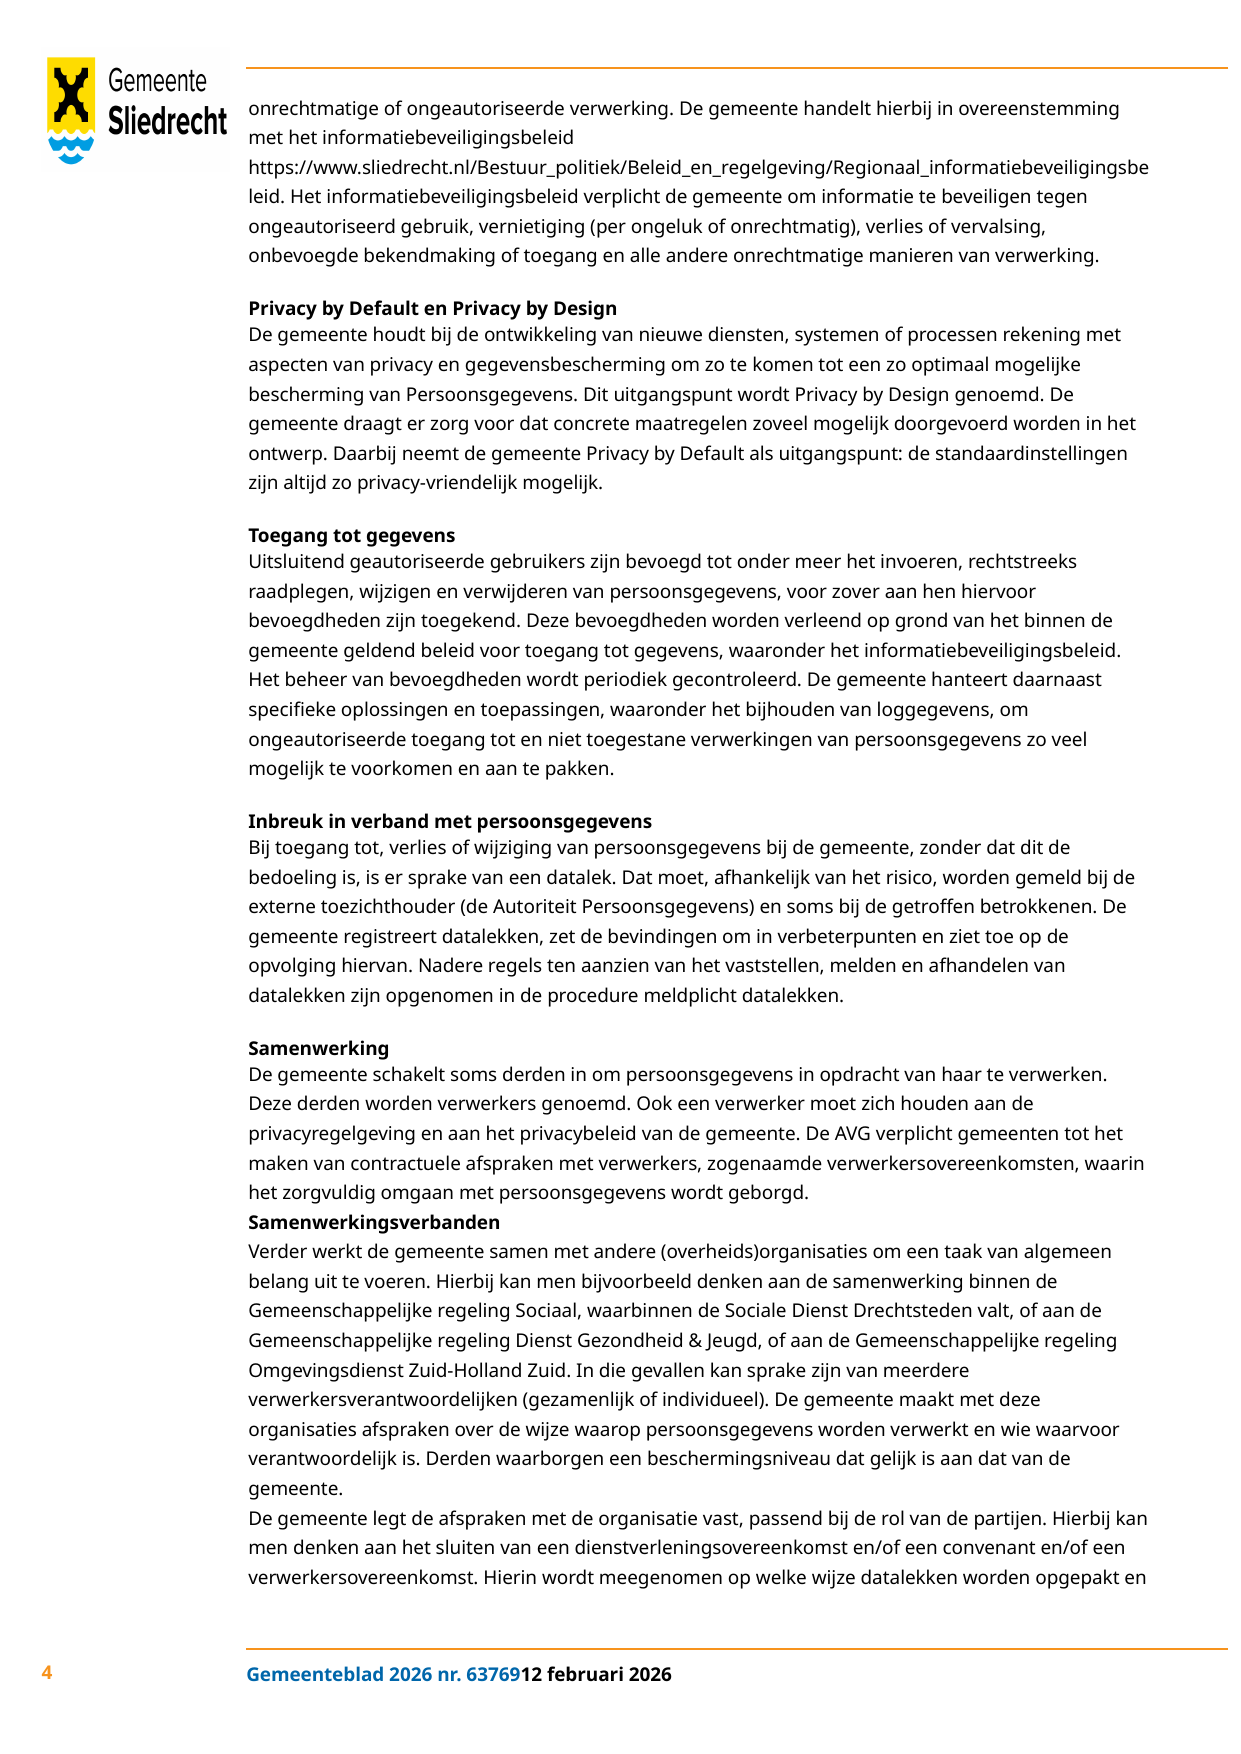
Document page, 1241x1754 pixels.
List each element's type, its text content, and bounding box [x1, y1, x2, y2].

text Bij toegang tot, verlies of wijziging van persoonsgegevens bij de gemeente, zonder dat dit de bedoeling is, is er sprake van een datalek. Dat moet, afhankelijk van het risico, worden gemeld bij de externe toezichthouder (de Autoriteit Persoonsgegevens) en soms bij de getroffen betrokkenen. De gemeente registreert datalekken, zet de bevindingen om in verbeterpunten en ziet toe op de opvolging hiervan. Nadere regels ten aanzien van het vaststellen, melden en afhandelen van datalekken zijn opgenomen in de procedure meldplicht datalekken. [248, 834, 1152, 1008]
text Uitsluitend geautoriseerde gebruikers zijn bevoegd tot onder meer het invoeren, rechtstreeks raadplegen, wijzigen en verwijderen van persoonsgegevens, voor zover aan hen hiervoor bevoegdheden zijn toegekend. Deze bevoegdheden worden verleend op grond van het binnen de gemeente geldend beleid voor toegang tot gegevens, waaronder het informatiebeveiligingsbeleid. Het beheer van bevoegdheden wordt periodiek gecontroleerd. De gemeente hanteert daarnaast specifieke oplossingen en toepassingen, waaronder het bijhouden van loggegevens, om ongeautoriseerde toegang tot en niet toegestane verwerkingen van persoonsgegevens zo veel mogelijk te voorkomen en aan te pakken. [248, 548, 1152, 781]
text De gemeente schakelt soms derden in om persoonsgegevens in opdracht van haar te verwerken. Deze derden worden verwerkers genoemd. Ook een verwerker moet zich houden aan de privacyregelgeving en aan het privacybeleid van de gemeente. De AVG verplicht gemeenten tot het maken van contractuele afspraken met verwerkers, zogenaamde verwerkersovereenkomsten, waarin het zorgvuldig omgaan met persoonsgegevens wordt geborgd. [248, 1061, 1152, 1205]
text Toegang tot gegevens [248, 520, 1152, 548]
text Samenwerkingsverbanden [248, 1209, 1152, 1235]
text Verder werkt de gemeente samen met andere (overheids)organisaties om een taak van algemeen belang uit te voeren. Hierbij kan men bijvoorbeeld denken aan de samenwerking binnen de Gemeenschappelijke regeling Sociaal, waarbinnen de Sociale Dienst Drechtsteden valt, of aan de Gemeenschappelijke regeling Dienst Gezondheid & Jeugd, of aan de Gemeenschappelijke regeling Omgevingsdienst Zuid-Holland Zuid. In die gevallen kan sprake zijn van meerdere verwerkersverantwoordelijken (gezamenlijk of individueel). De gemeente maakt met deze organisaties afspraken over de wijze waarop persoonsgegevens worden verwerkt en wie waarvoor verantwoordelijk is. Derden waarborgen een beschermingsniveau dat gelijk is aan dat van de gemeente. [248, 1238, 1152, 1501]
text Privacy by Default en Privacy by Design [248, 293, 1152, 322]
text Inbreuk in verband met persoonsgegevens [248, 806, 1152, 834]
text Samenwerking [248, 1033, 1152, 1061]
text onrechtmatige of ongeautoriseerde verwerking. De gemeente handelt hierbij in overeenstemming met het informatiebeveiligingsbeleid https://www.sliedrecht.nl/Bestuur_politiek/Beleid_en_regelgeving/Regionaal_informatiebeveiligingsbeleid. Het informatiebeveiligingsbeleid verplicht de gemeente om informatie te beveiligen tegen ongeautoriseerd gebruik, vernietiging (per ongeluk of onrechtmatig), verlies of vervalsing, onbevoegde bekendmaking of toegang en alle andere onrechtmatige manieren van verwerking. [248, 95, 1152, 268]
text De gemeente legt de afspraken met de organisatie vast, passend bij de rol van de partijen. Hierbij kan men denken aan het sluiten van een dienstverleningsovereenkomst en/of een convenant en/of een verwerkersovereenkomst. Hierin wordt meegenomen op welke wijze datalekken worden opgepakt en [248, 1505, 1152, 1590]
picture [41, 47, 231, 172]
text De gemeente houdt bij de ontwikkeling van nieuwe diensten, systemen of processen rekening met aspecten van privacy en gegevensbescherming om zo te komen tot een zo optimaal mogelijke bescherming van Persoonsgegevens. Dit uitgangspunt wordt Privacy by Design genoemd. De gemeente draagt er zorg voor dat concrete maatregelen zoveel mogelijk doorgevoerd worden in het ontwerp. Daarbij neemt de gemeente Privacy by Default als uitgangspunt: de standaardinstellingen zijn altijd zo privacy-vriendelijk mogelijk. [248, 322, 1152, 495]
